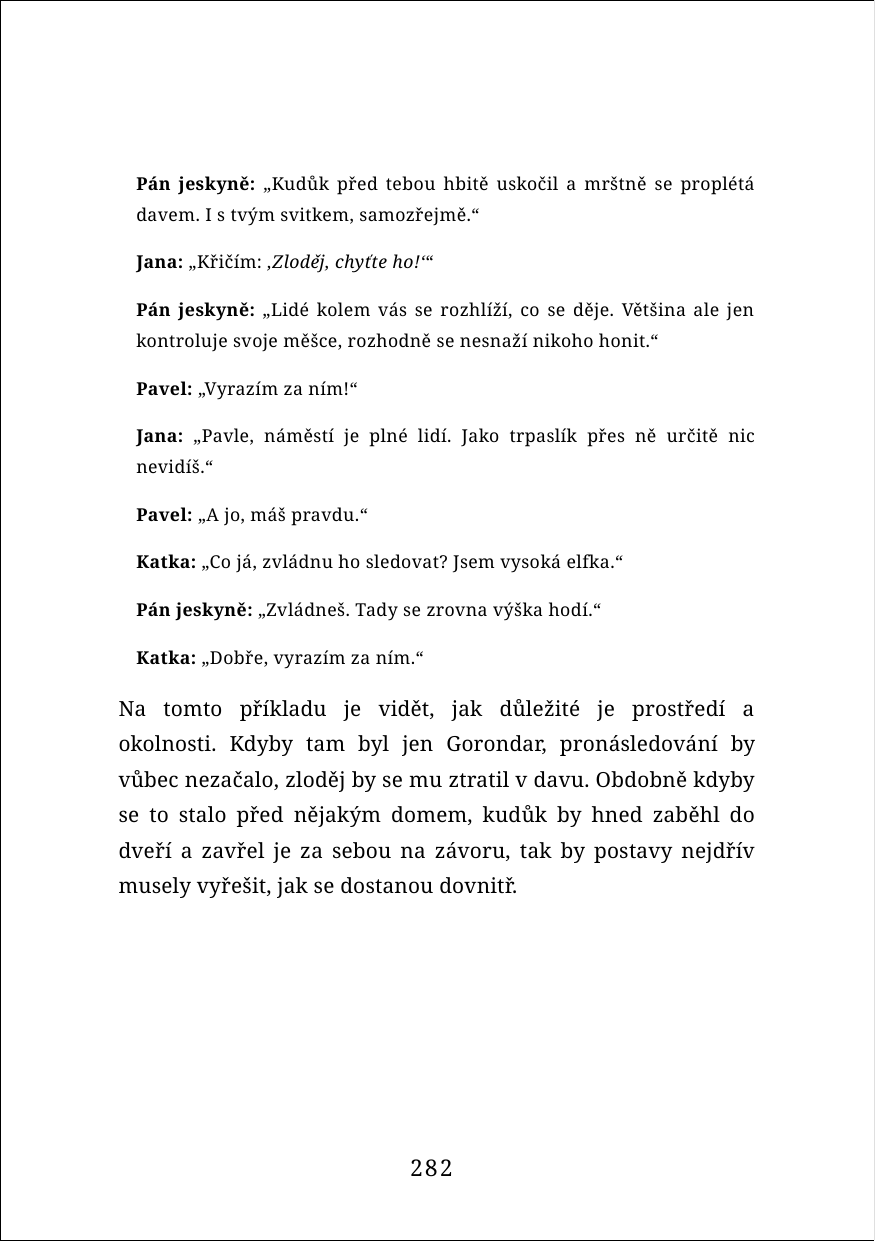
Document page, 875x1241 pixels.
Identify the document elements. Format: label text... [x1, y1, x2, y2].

text Pán jeskyně: „Kudůk před tebou hbitě uskočil a mrštně se proplétá davem. I s tvým svitkem, samozřejmě.“ [136, 172, 756, 226]
text Na tomto příkladu je vidět, jak důležité je prostředí a okolnosti. Kdyby tam byl jen Gorondar, pronásledování by vůbec nezačalo, zloděj by se mu ztratil v davu. Obdobně kdyby se to stalo před nějakým domem, kudůk by hned zaběhl do dveří a zavřel je za sebou na závoru, tak by postavy nejdřív musely vyřešit, jak se dostanou dovnitř. [118, 694, 756, 900]
text Pán jeskyně: „Zvládneš. Tady se zrovna výška hodí.“ [136, 598, 756, 622]
text Pavel: „Vyrazím za ním!“ [136, 376, 756, 400]
text Katka: „Dobře, vyrazím za ním.“ [136, 646, 756, 670]
text Katka: „Co já, zvládnu ho sledovat? Jsem vysoká elfka.“ [136, 550, 756, 574]
text Jana: „Křičím: ‚Zloděj, chyťte ho!‘“ [136, 250, 756, 274]
text Pavel: „A jo, máš pravdu.“ [136, 502, 756, 526]
text Jana: „Pavle, náměstí je plné lidí. Jako trpaslík přes ně určitě nic nevidíš.“ [136, 424, 756, 478]
text Pán jeskyně: „Lidé kolem vás se rozhlíží, co se děje. Většina ale jen kontroluje svoje měšce, rozhodně se nesnaží nikoho honit.“ [136, 298, 756, 352]
